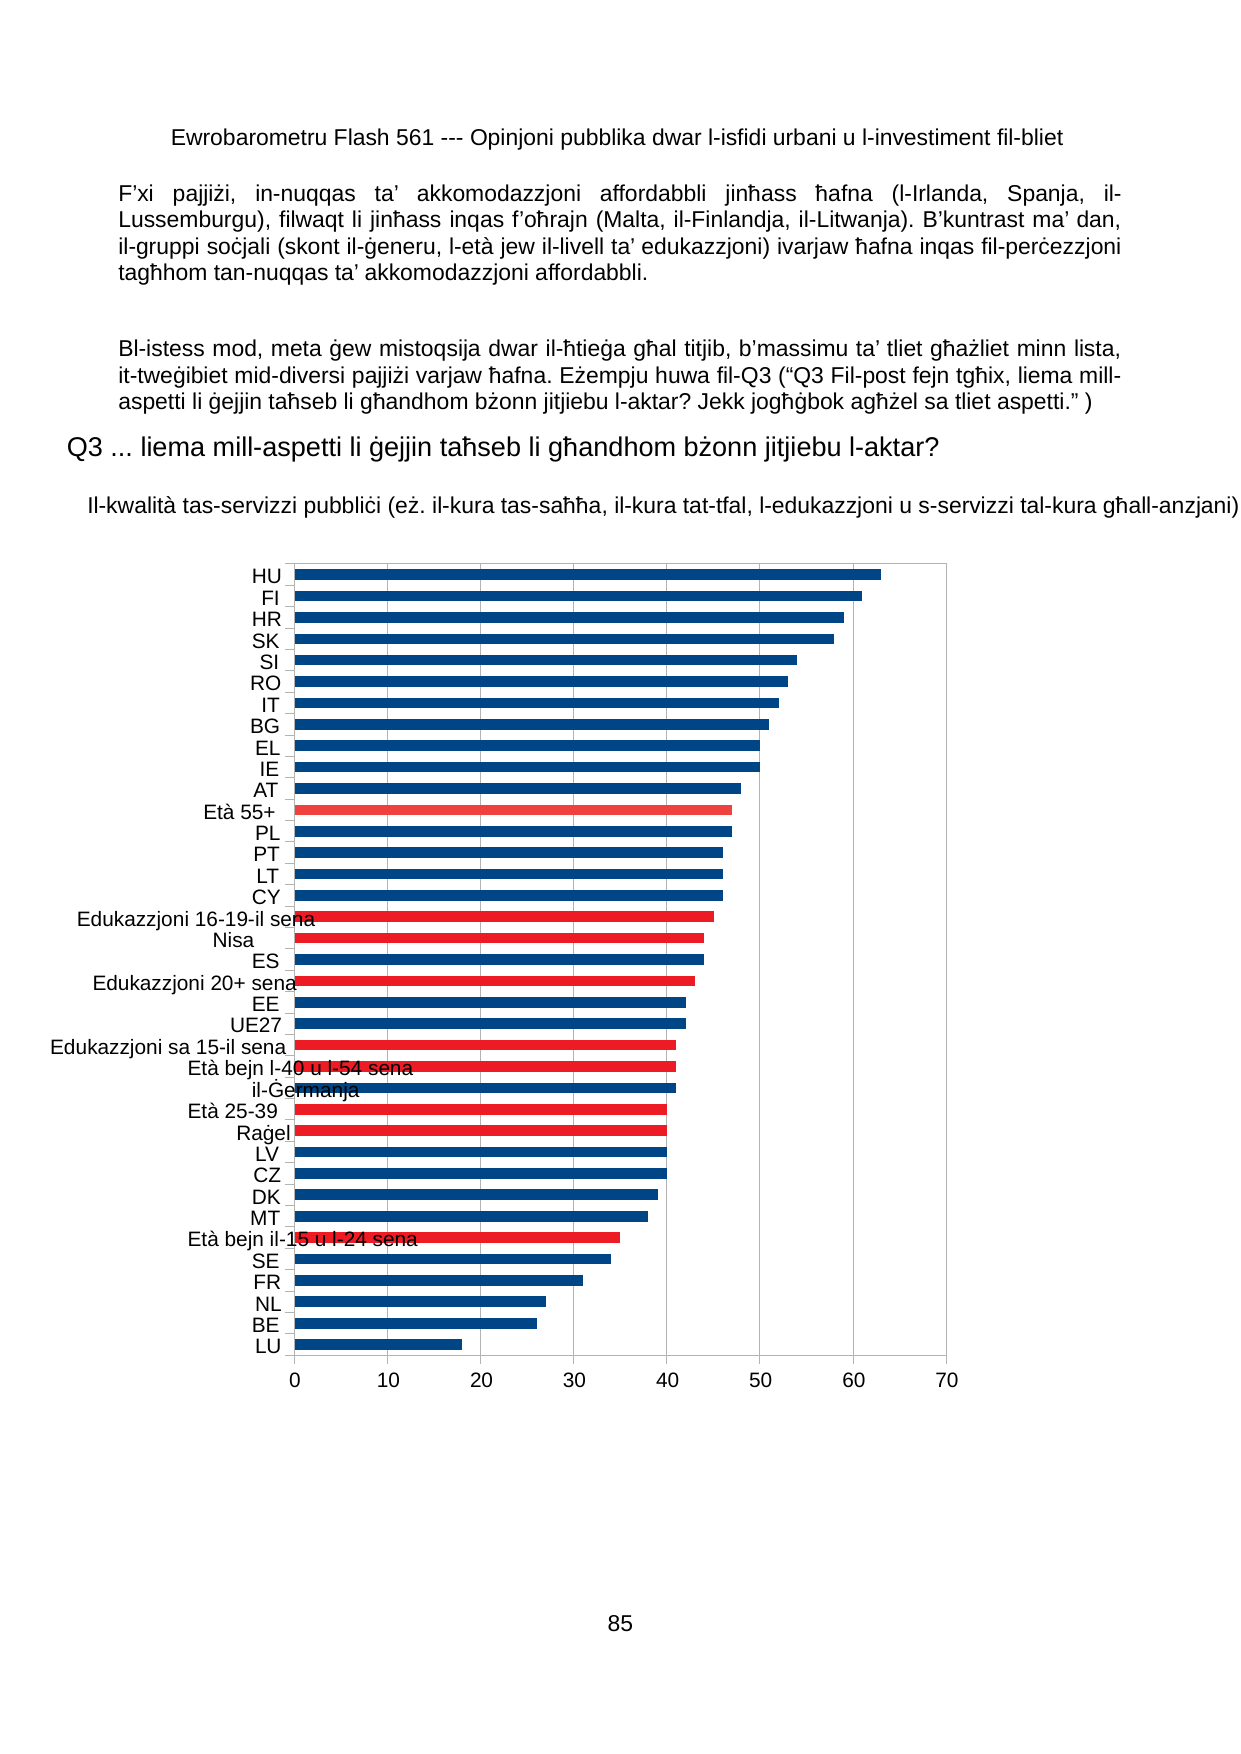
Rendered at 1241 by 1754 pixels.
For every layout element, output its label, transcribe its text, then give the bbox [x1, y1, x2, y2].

text Bl-istess mod, meta ġew mistoqsija dwar il-ħtieġa għal titjib, b’massimu ta’ tliet għażliet minn lista, it-tweġibiet mid-diversi pajjiżi varjaw ħafna. Eżempju huwa fil-Q3 (“Q3 Fil-post fejn tgħix, liema mill-aspetti li ġejjin taħseb li għandhom bżonn jitjiebu l-aktar? Jekk jogħġbok agħżel sa tliet aspetti.” ) [118, 335, 1122, 414]
text F’xi pajjiżi, in-nuqqas ta’ akkomodazzjoni affordabbli jinħass ħafna (l-Irlanda, Spanja, il-Lussemburgu), filwaqt li jinħass inqas f’oħrajn (Malta, il-Finlandja, il-Litwanja). B’kuntrast ma’ dan, il-gruppi soċjali (skont il-ġeneru, l-età jew il-livell ta’ edukazzjoni) ivarjaw ħafna inqas fil-perċezzjoni tagħhom tan-nuqqas ta’ akkomodazzjoni affordabbli. [118, 180, 1122, 285]
